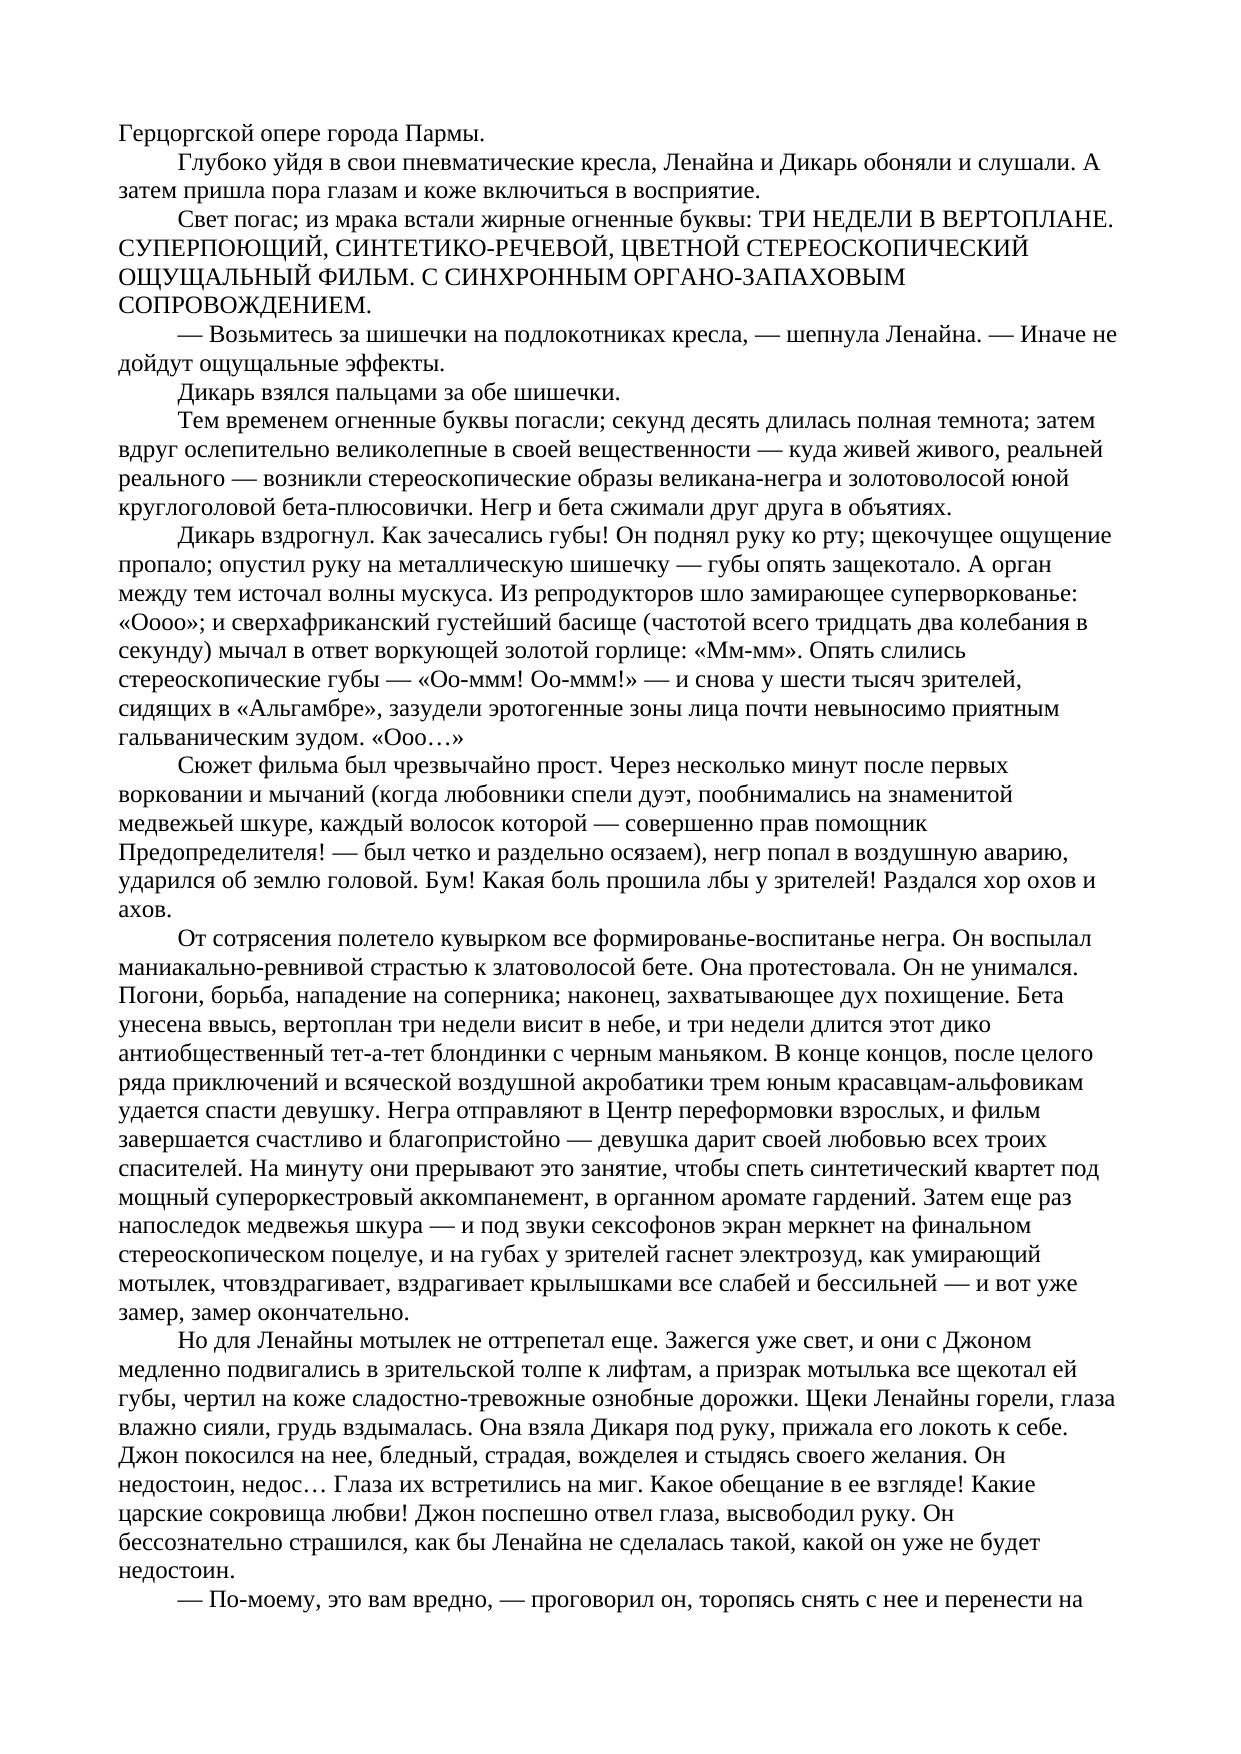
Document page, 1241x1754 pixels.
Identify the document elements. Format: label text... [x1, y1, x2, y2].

text — По-моему, это вам вредно, — проговорил он, торопясь снять с нее и перенести на [118, 1584, 1122, 1613]
text Дикарь взялся пальцами за обе шишечки. [118, 377, 1122, 406]
text Дикарь вздрогнул. Как зачесались губы! Он поднял руку ко рту; щекочущее ощущение пропало; опустил руку на металлическую шишечку — губы опять защекотало. А орган между тем источал волны мускуса. Из репродукторов шло замирающее суперворкованье: «Оооо»; и сверхафриканский густейший басище (частотой всего тридцать два колебания в секунду) мычал в ответ воркующей золотой горлице: «Мм-мм». Опять слились стереоскопические губы — «Оо-ммм! Оо-ммм!» — и снова у шести тысяч зрителей, сидящих в «Альгамбре», зазудели эротогенные зоны лица почти невыносимо приятным гальваническим зудом. «Ооо…» [118, 521, 1122, 751]
text Глубоко уйдя в свои пневматические кресла, Ленайна и Дикарь обоняли и слушали. А затем пришла пора глазам и коже включиться в восприятие. [118, 147, 1122, 204]
text Сюжет фильма был чрезвычайно прост. Через несколько минут после первых ворковании и мычаний (когда любовники спели дуэт, пообнимались на знаменитой медвежьей шкуре, каждый волосок которой — совершенно прав помощник Предопределителя! — был четко и раздельно осязаем), негр попал в воздушную аварию, ударился об землю головой. Бум! Какая боль прошила лбы у зрителей! Раздался хор охов и ахов. [118, 751, 1122, 923]
text Герцоргской опере города Пармы. [118, 118, 1122, 147]
text Но для Ленайны мотылек не оттрепетал еще. Зажегся уже свет, и они с Джоном медленно подвигались в зрительской толпе к лифтам, а призрак мотылька все щекотал ей губы, чертил на коже сладостно-тревожные ознобные дорожки. Щеки Ленайны горели, глаза влажно сияли, грудь вздымалась. Она взяла Дикаря под руку, прижала его локоть к себе. Джон покосился на нее, бледный, страдая, вожделея и стыдясь своего желания. Он недостоин, недос… Глаза их встретились на миг. Какое обещание в ее взгляде! Какие царские сокровища любви! Джон поспешно отвел глаза, высвободил руку. Он бессознательно страшился, как бы Ленайна не сделалась такой, какой он уже не будет недостоин. [118, 1326, 1122, 1584]
text Тем временем огненные буквы погасли; секунд десять длилась полная темнота; затем вдруг ослепительно великолепные в своей вещественности — куда живей живого, реальней реального — возникли стереоскопические образы великана-негра и золотоволосой юной круглоголовой бета-плюсовички. Негр и бета сжимали друг друга в объятиях. [118, 406, 1122, 521]
text От сотрясения полетело кувырком все формированье-воспитанье негра. Он воспылал маниакально-ревнивой страстью к златоволосой бете. Она протестовала. Он не унимался. Погони, борьба, нападение на соперника; наконец, захватывающее дух похищение. Бета унесена ввысь, вертоплан три недели висит в небе, и три недели длится этот дико антиобщественный тет-а-тет блондинки с черным маньяком. В конце концов, после целого ряда приключений и всяческой воздушной акробатики трем юным красавцам-альфовикам удается спасти девушку. Негра отправляют в Центр переформовки взрослых, и фильм завершается счастливо и благопристойно — девушка дарит своей любовью всех троих спасителей. На минуту они прерывают это занятие, чтобы спеть синтетический квартет под мощный супероркестровый аккомпанемент, в органном аромате гардений. Затем еще раз напоследок медвежья шкура — и под звуки сексофонов экран меркнет на финальном стереоскопическом поцелуе, и на губах у зрителей гаснет электрозуд, как умирающий мотылек, чтовздрагивает, вздрагивает крылышками все слабей и бессильней — и вот уже замер, замер окончательно. [118, 923, 1122, 1326]
text Свет погас; из мрака встали жирные огненные буквы: ТРИ НЕДЕЛИ В ВЕРТОПЛАНЕ. СУПЕРПОЮЩИЙ, СИНТЕТИКО-РЕЧЕВОЙ, ЦВЕТНОЙ СТЕРЕОСКОПИЧЕСКИЙ ОЩУЩАЛЬНЫЙ ФИЛЬМ. С СИНХРОННЫМ ОРГАНО-ЗАПАХОВЫМ СОПРОВОЖДЕНИЕМ. [118, 204, 1122, 319]
text — Возьмитесь за шишечки на подлокотниках кресла, — шепнула Ленайна. — Иначе не дойдут ощущальные эффекты. [118, 319, 1122, 377]
